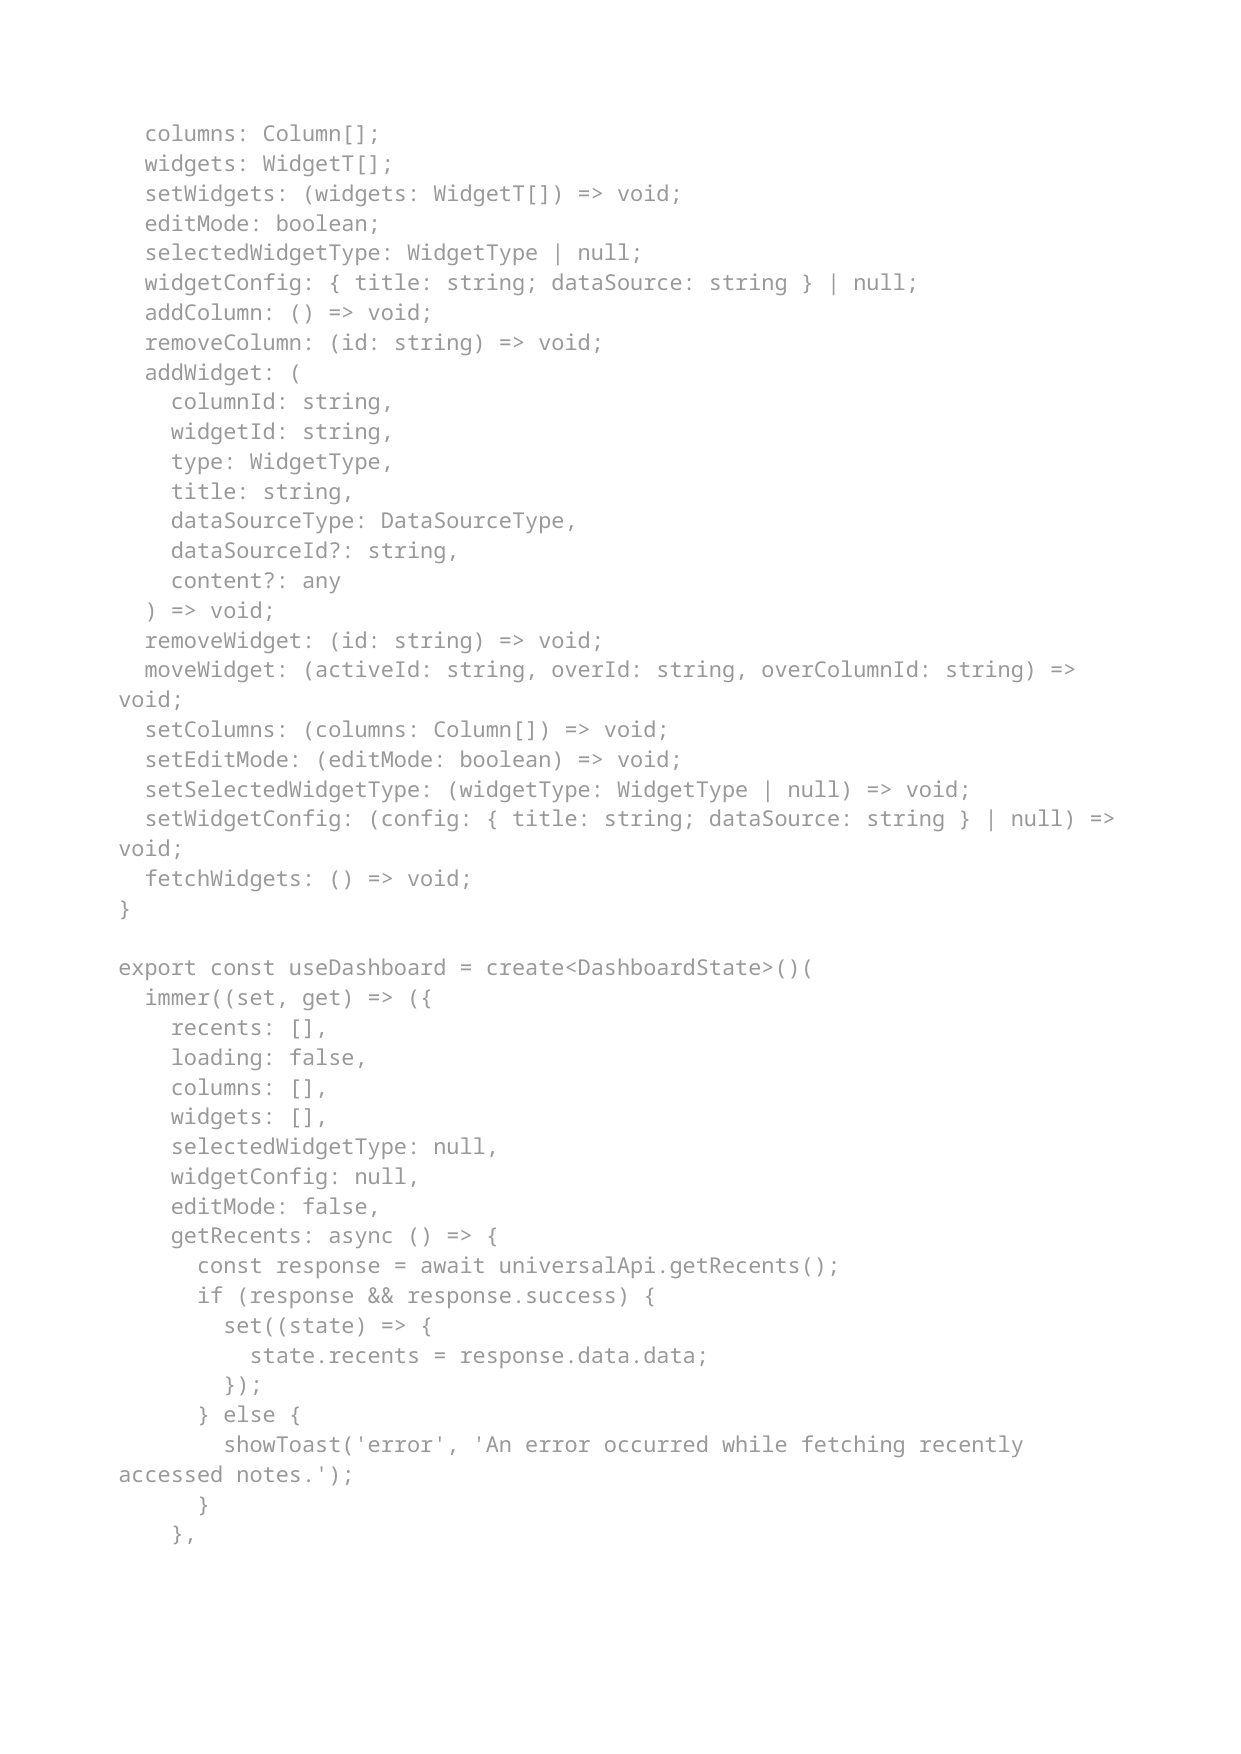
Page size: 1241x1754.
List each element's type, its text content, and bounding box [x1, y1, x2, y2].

text type: WidgetType, [118, 446, 1122, 476]
text setSelectedWidgetType: (widgetType: WidgetType | null) => void; [118, 773, 1122, 803]
text immer((set, get) => ({ [118, 982, 1122, 1012]
text columnId: string, [118, 386, 1122, 416]
text removeColumn: (id: string) => void; [118, 327, 1122, 356]
text loading: false, [118, 1042, 1122, 1071]
text showToast('error', 'An error occurred while fetching recently accessed notes.'); [118, 1429, 1122, 1488]
text moveWidget: (activeId: string, overId: string, overColumnId: string) => void; [118, 654, 1122, 714]
text } [118, 893, 1122, 922]
text state.recents = response.data.data; [118, 1339, 1122, 1369]
text editMode: boolean; [118, 207, 1122, 237]
text setEditMode: (editMode: boolean) => void; [118, 744, 1122, 773]
text addWidget: ( [118, 356, 1122, 386]
text recents: [], [118, 1012, 1122, 1042]
text content?: any [118, 565, 1122, 595]
text title: string, [118, 476, 1122, 505]
text columns: Column[]; [118, 118, 1122, 148]
text }, [118, 1518, 1122, 1548]
text ) => void; [118, 595, 1122, 624]
text fetchWidgets: () => void; [118, 863, 1122, 893]
text widgets: WidgetT[]; [118, 148, 1122, 178]
text } else { [118, 1399, 1122, 1429]
text columns: [], [118, 1071, 1122, 1101]
text addColumn: () => void; [118, 297, 1122, 327]
text widgetConfig: { title: string; dataSource: string } | null; [118, 267, 1122, 297]
text setColumns: (columns: Column[]) => void; [118, 714, 1122, 744]
text widgets: [], [118, 1101, 1122, 1131]
text removeWidget: (id: string) => void; [118, 624, 1122, 654]
text getRecents: async () => { [118, 1220, 1122, 1250]
text widgetId: string, [118, 416, 1122, 446]
text dataSourceId?: string, [118, 535, 1122, 565]
text widgetConfig: null, [118, 1161, 1122, 1191]
text editMode: false, [118, 1191, 1122, 1220]
text setWidgetConfig: (config: { title: string; dataSource: string } | null) => void; [118, 803, 1122, 863]
text } [118, 1488, 1122, 1518]
text export const useDashboard = create<DashboardState>()( [118, 952, 1122, 982]
text selectedWidgetType: null, [118, 1131, 1122, 1161]
text }); [118, 1369, 1122, 1399]
text dataSourceType: DataSourceType, [118, 505, 1122, 535]
text selectedWidgetType: WidgetType | null; [118, 237, 1122, 267]
text set((state) => { [118, 1310, 1122, 1339]
text const response = await universalApi.getRecents(); [118, 1250, 1122, 1280]
text if (response && response.success) { [118, 1280, 1122, 1310]
text setWidgets: (widgets: WidgetT[]) => void; [118, 178, 1122, 207]
